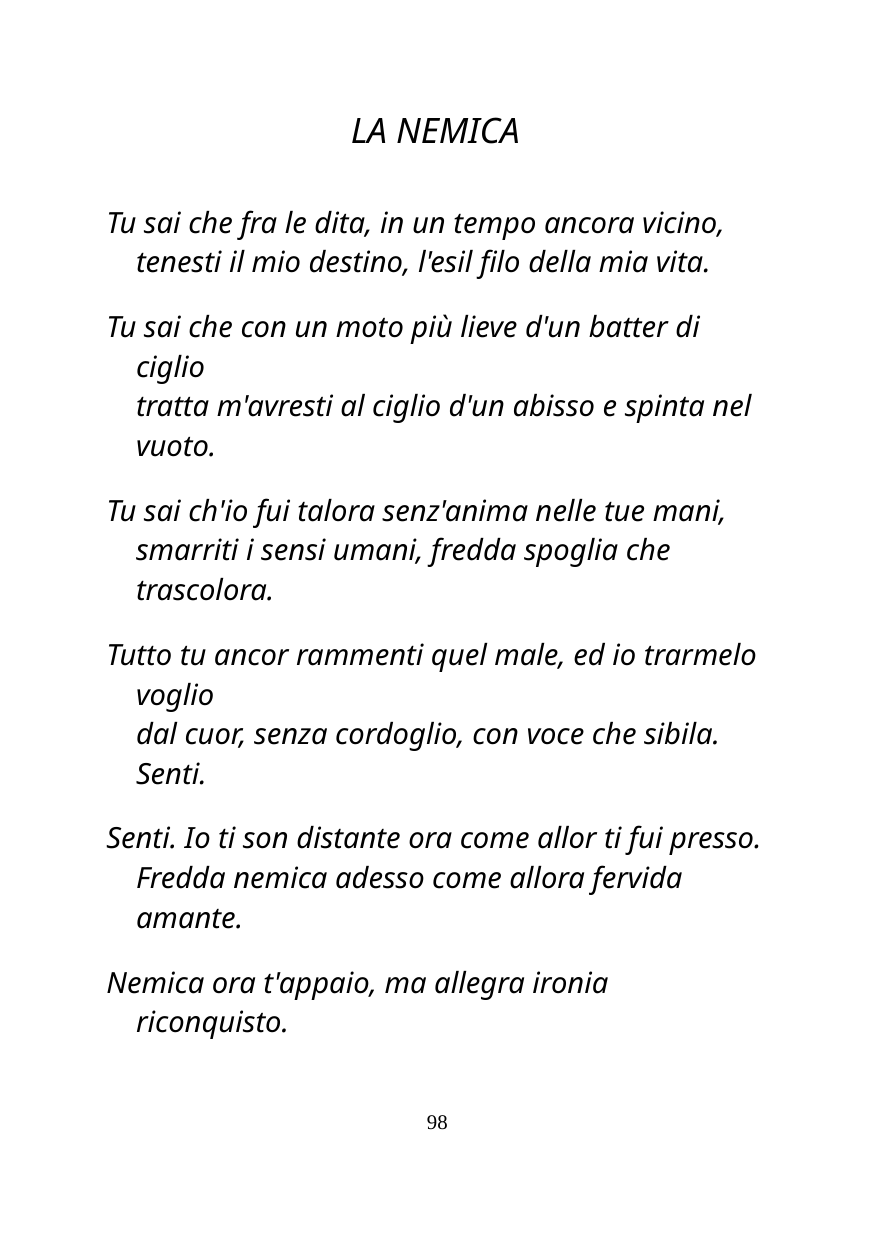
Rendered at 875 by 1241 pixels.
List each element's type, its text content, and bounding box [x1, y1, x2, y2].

subtitle LA NEMICA [106, 106, 768, 154]
text Nemica ora t'appaio, ma allegra ironia riconquisto. [106, 962, 768, 1041]
text Senti. Io ti son distante ora come allor ti fui presso. Fredda nemica adesso come allora fervida amante. [106, 818, 768, 937]
text Tutto tu ancor rammenti quel male, ed io trarmelo voglio dal cuor, senza cordoglio, con voce che sibila. Senti. [106, 634, 768, 793]
text Tu sai che fra le dita, in un tempo ancora vicino, tenesti il mio destino, l'esil filo della mia vita. [106, 202, 768, 281]
text Tu sai che con un moto più lieve d'un batter di ciglio tratta m'avresti al ciglio d'un abisso e spinta nel vuoto. [106, 306, 768, 465]
text Tu sai ch'io fui talora senz'anima nelle tue mani, smarriti i sensi umani, fredda spoglia che trascolora. [106, 490, 768, 609]
